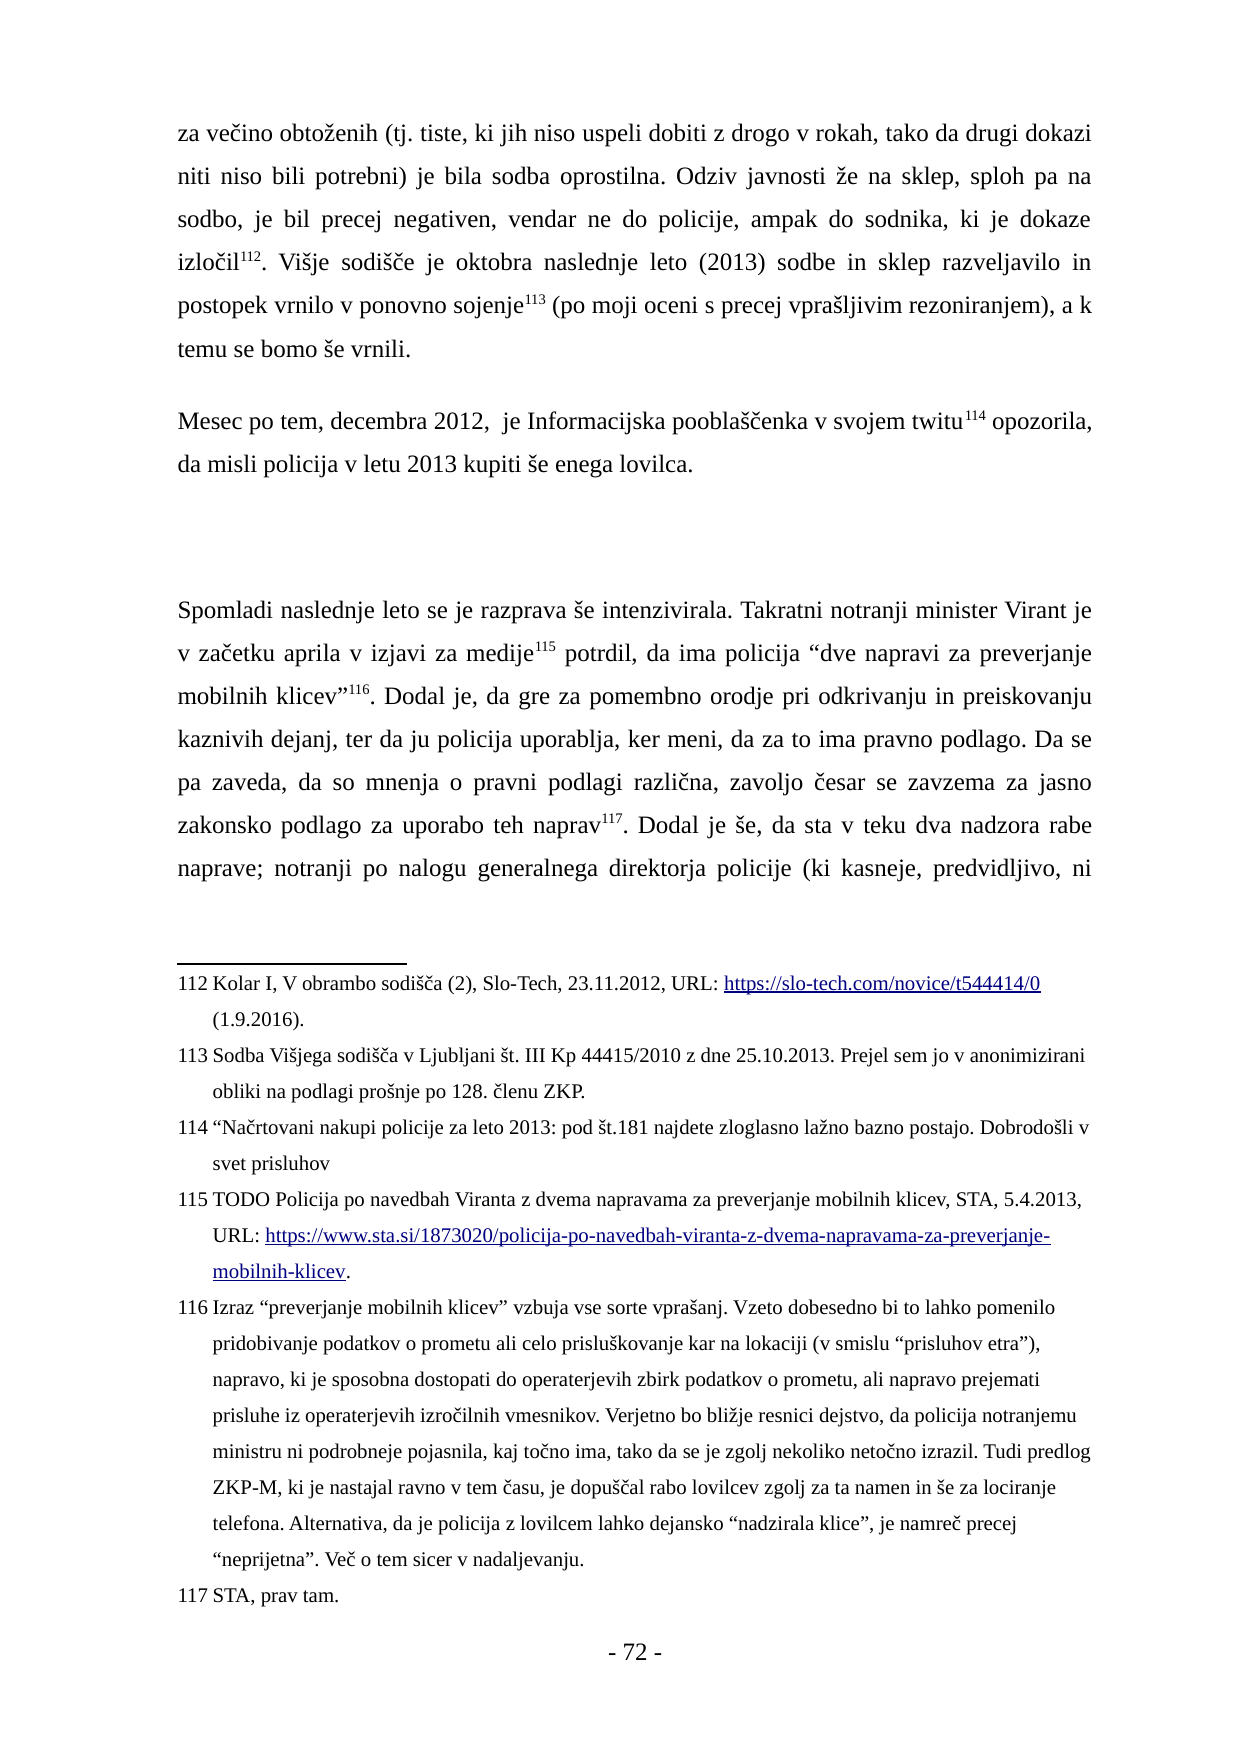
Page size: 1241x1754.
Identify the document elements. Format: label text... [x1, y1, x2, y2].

text TODO Policija po navedbah Viranta z dvema napravama za preverjanje mobilnih klicev, STA, 5.4.2013, URL: https://www.sta.si/1873020/policija-po-navedbah-viranta-z-dvema-napravama-za-preverjanje-mobilnih-klicev. [177, 1187, 1093, 1283]
text Mesec po tem, decembra 2012, je Informacijska pooblaščenka v svojem twitu opozorila, da misli policija v letu 2013 kupiti še enega lovilca. [177, 406, 1093, 478]
text STA, prav tam. [177, 1583, 1093, 1607]
text “Načrtovani nakupi policije za leto 2013: pod št.181 najdete zloglasno lažno bazno postajo. Dobrodošli v svet prisluhov [177, 1114, 1093, 1175]
text Kolar I, V obrambo sodišča (2), Slo-Tech, 23.11.2012, URL: https://slo-tech.com/novice/t544414/0 (1.9.2016). [177, 970, 1093, 1031]
text Izraz “preverjanje mobilnih klicev” vzbuja vse sorte vprašanj. Vzeto dobesedno bi to lahko pomenilo pridobivanje podatkov o prometu ali celo prisluškovanje kar na lokaciji (v smislu “prisluhov etra”), napravo, ki je sposobna dostopati do operaterjevih zbirk podatkov o prometu, ali napravo prejemati prisluhe iz operaterjevih izročilnih vmesnikov. Verjetno bo bližje resnici dejstvo, da policija notranjemu ministru ni podrobneje pojasnila, kaj točno ima, tako da se je zgolj nekoliko netočno izrazil. Tudi predlog ZKP-M, ki je nastajal ravno v tem času, je dopuščal rabo lovilcev zgolj za ta namen in še za lociranje telefona. Alternativa, da je policija z lovilcem lahko dejansko “nadzirala klice”, je namreč precej “neprijetna”. Več o tem sicer v nadaljevanju. [177, 1295, 1093, 1571]
text za večino obtoženih (tj. tiste, ki jih niso uspeli dobiti z drogo v rokah, tako da drugi dokazi niti niso bili potrebni) je bila sodba oprostilna. Odziv javnosti že na sklep, sploh pa na sodbo, je bil precej negativen, vendar ne do policije, ampak do sodnika, ki je dokaze izločil. Višje sodišče je oktobra naslednje leto (2013) sodbe in sklep razveljavilo in postopek vrnilo v ponovno sojenje (po moji oceni s precej vprašljivim rezoniranjem), a k temu se bomo še vrnili. [177, 118, 1093, 362]
text Spomladi naslednje leto se je razprava še intenzivirala. Takratni notranji minister Virant je v začetku aprila v izjavi za medije potrdil, da ima policija “dve napravi za preverjanje mobilnih klicev”. Dodal je, da gre za pomembno orodje pri odkrivanju in preiskovanju kaznivih dejanj, ter da ju policija uporablja, ker meni, da za to ima pravno podlago. Da se pa zaveda, da so mnenja o pravni podlagi različna, zavoljo česar se zavzema za jasno zakonsko podlago za uporabo teh naprav. Dodal je še, da sta v teku dva nadzora rabe naprave; notranji po nalogu generalnega direktorja policije (ki kasneje, predvidljivo, ni [177, 595, 1093, 882]
text Sodba Višjega sodišča v Ljubljani št. III Kp 44415/2010 z dne 25.10.2013. Prejel sem jo v anonimizirani obliki na podlagi prošnje po 128. členu ZKP. [177, 1042, 1093, 1103]
